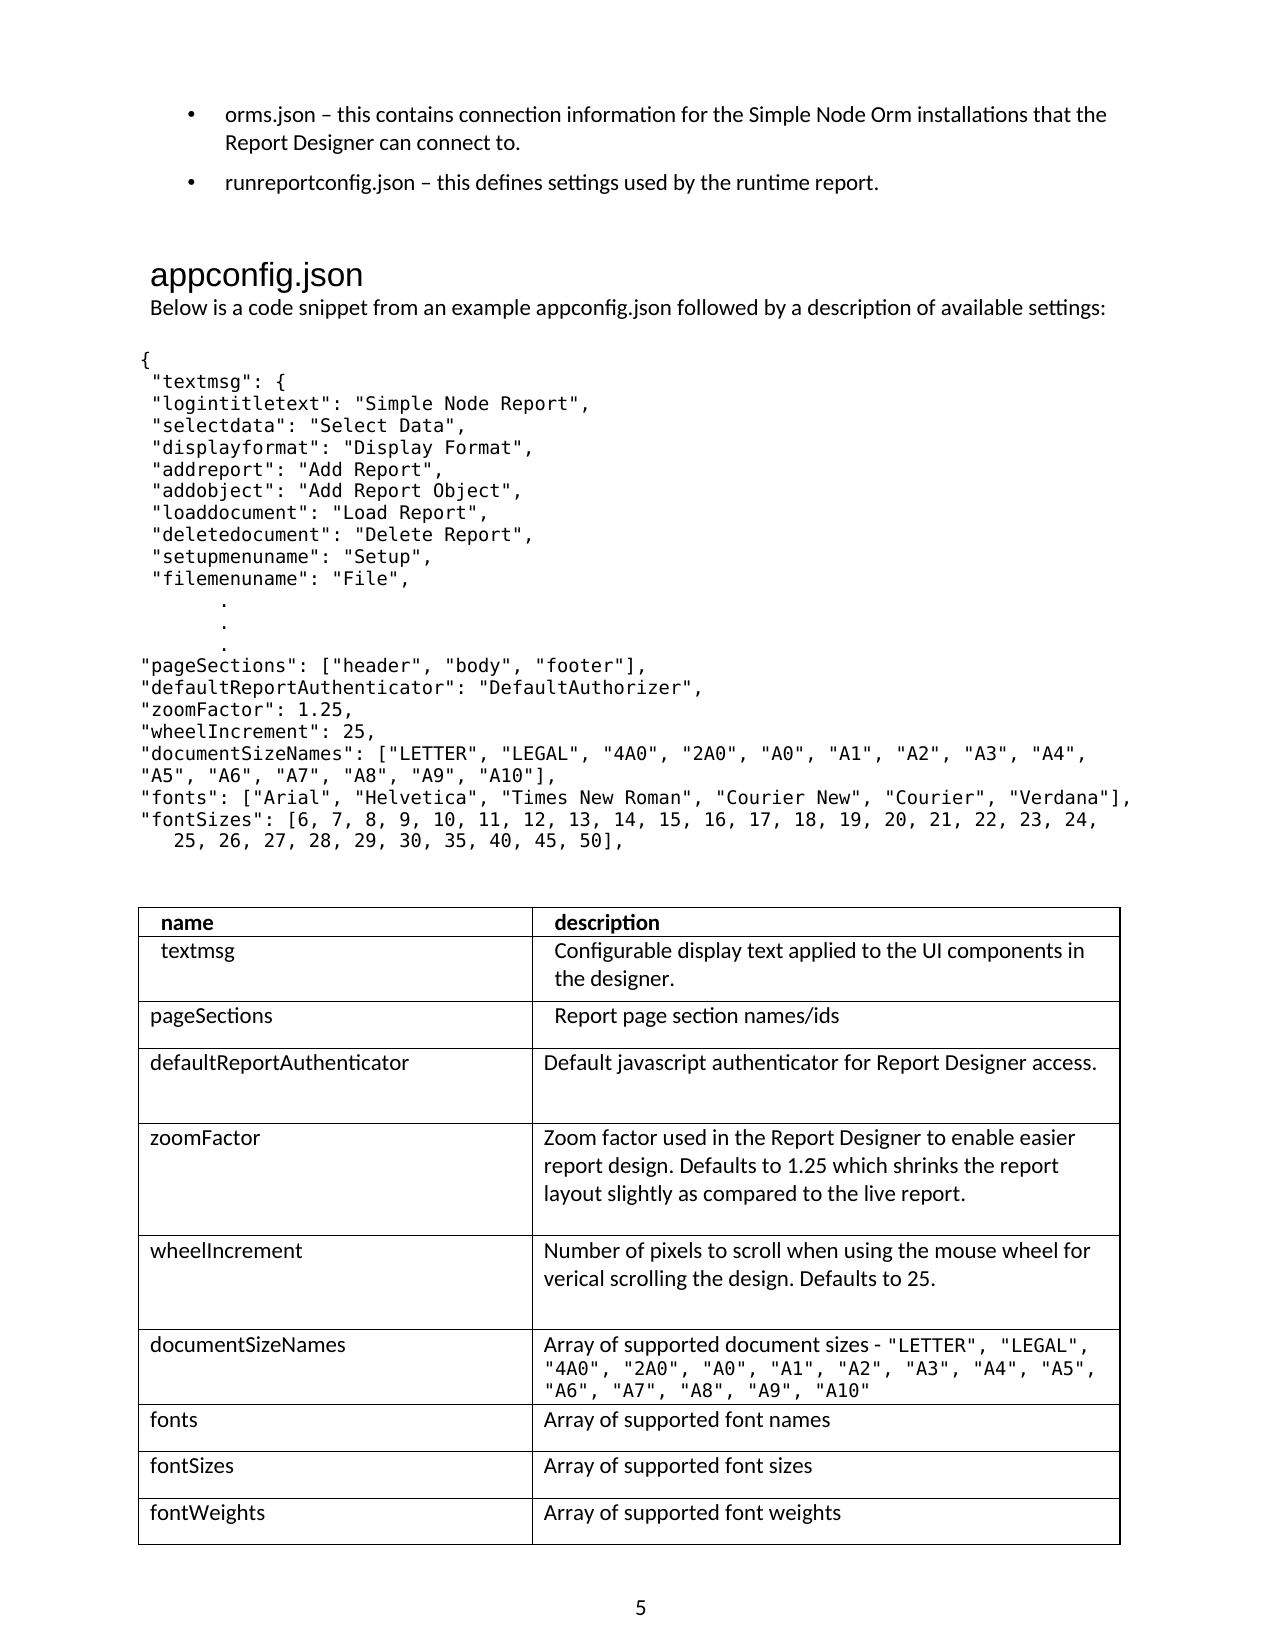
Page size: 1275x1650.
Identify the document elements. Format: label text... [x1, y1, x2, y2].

text 25, 26, 27, 28, 29, 30, 35, 40, 45, 50], [139, 831, 1142, 876]
text . [139, 590, 1142, 612]
table_cell pageSections [139, 1002, 532, 1047]
table_cell fontWeights [139, 1499, 532, 1544]
table_cell wheelIncrement [139, 1236, 532, 1329]
table_cell Report page section names/ids [533, 1002, 1119, 1047]
list orms.json – this contains connection information for the Simple Node Orm installations that the Report Designer can connect to. [187, 100, 1142, 156]
table_cell textmsg [139, 937, 532, 1001]
table_header name [139, 908, 532, 936]
text . [139, 612, 1142, 634]
table_cell Array of supported document sizes - "LETTER", "LEGAL", "4A0", "2A0", "A0", "A1", "A2", "A3", "A4", "A5", "A6", "A7", "A8", "A9", "A10" [533, 1330, 1119, 1404]
table_header description [533, 908, 1119, 936]
table_cell documentSizeNames [139, 1330, 532, 1404]
table_cell zoomFactor [139, 1124, 532, 1235]
text Below is a code snippet from an example appconfig.json followed by a description of available settings: [150, 293, 1142, 321]
table_cell Number of pixels to scroll when using the mouse wheel for verical scrolling the design. Defaults to 25. [533, 1236, 1119, 1329]
table_cell Array of supported font weights [533, 1499, 1119, 1544]
table_cell Array of supported font names [533, 1405, 1119, 1451]
text "pageSections": ["header", "body", "footer"], "defaultReportAuthenticator": "DefaultAuthorizer", "zoomFactor": 1.25, "wheelIncrement": 25, "documentSizeNames": ["LETTER", "LEGAL", "4A0", "2A0", "A0", "A1", "A2", "A3", "A4", "A5", "A6", "A7", "A8", "A9", "A10"], "fonts": ["Arial", "Helvetica", "Times New Roman", "Courier New", "Courier", "Verdana"], "fontSizes": [6, 7, 8, 9, 10, 11, 12, 13, 14, 15, 16, 17, 18, 19, 20, 21, 22, 23, 24, [139, 656, 1142, 831]
table_cell Zoom factor used in the Report Designer to enable easier report design. Defaults to 1.25 which shrinks the report layout slightly as compared to the live report. [533, 1124, 1119, 1235]
list runreportconfig.json – this defines settings used by the runtime report. [187, 168, 1142, 196]
table_cell fontSizes [139, 1452, 532, 1497]
table_cell fonts [139, 1405, 532, 1451]
table_cell Configurable display text applied to the UI components in the designer. [533, 937, 1119, 1001]
table_cell defaultReportAuthenticator [139, 1049, 532, 1122]
text . [139, 634, 1142, 656]
table_cell Default javascript authenticator for Report Designer access. [533, 1049, 1119, 1122]
table_cell Array of supported font sizes [533, 1452, 1119, 1497]
subtitle appconfig.json [150, 255, 1142, 293]
text { "textmsg": { "logintitletext": "Simple Node Report", "selectdata": "Select Data", "displayformat": "Display Format", "addreport": "Add Report", "addobject": "Add Report Object", "loaddocument": "Load Report", "deletedocument": "Delete Report", "setupmenuname": "Setup", "filemenuname": "File", [139, 349, 1142, 590]
